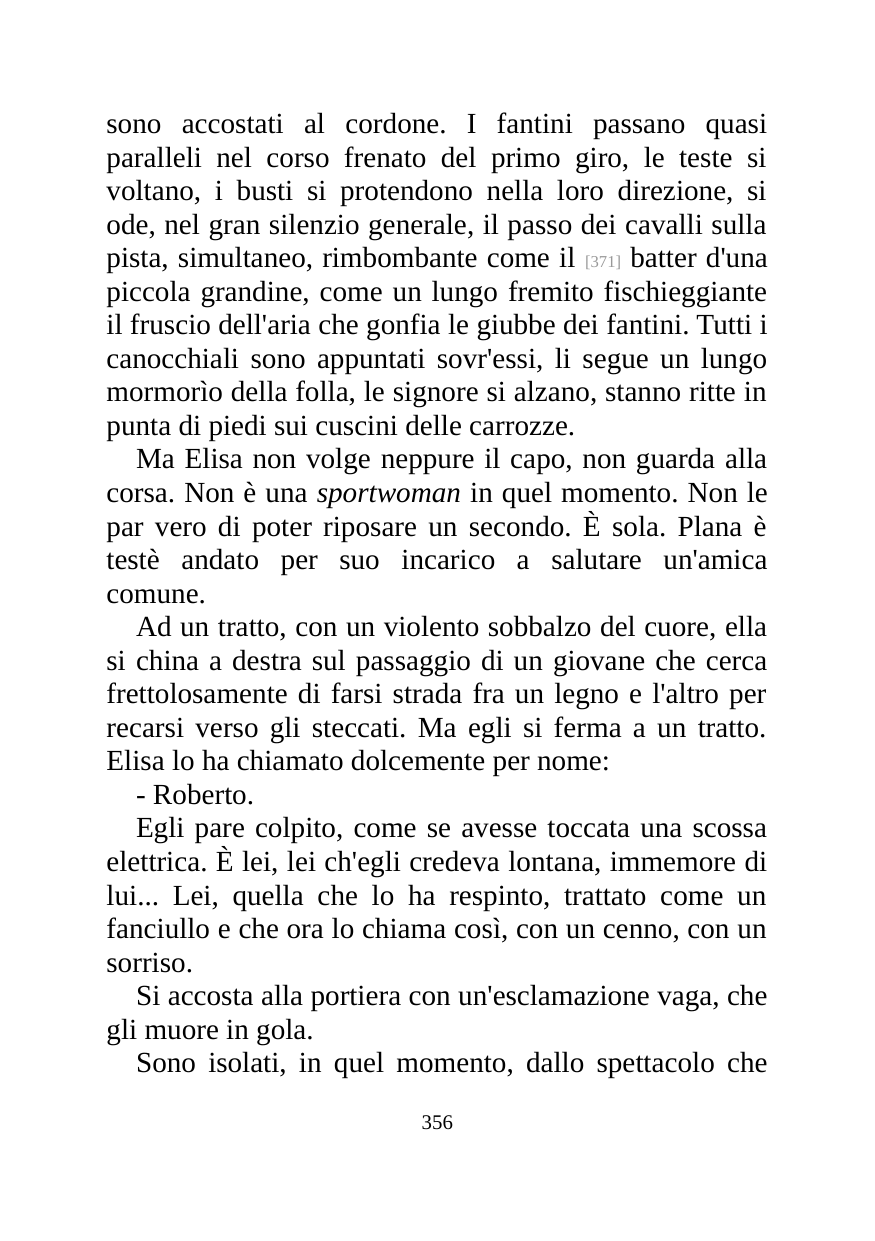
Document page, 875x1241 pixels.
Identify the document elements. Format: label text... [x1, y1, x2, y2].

text sono accostati al cordone. I fantini passano quasi paralleli nel corso frenato del primo giro, le teste si voltano, i busti si protendono nella loro direzione, si ode, nel gran silenzio generale, il passo dei cavalli sulla pista, simultaneo, rimbombante come il [371] batter d'una piccola grandine, come un lungo fremito fischieggiante il fruscio dell'aria che gonfia le giubbe dei fantini. Tutti i canocchiali sono appuntati sovr'essi, li segue un lungo mormorìo della folla, le signore si alzano, stanno ritte in punta di piedi sui cuscini delle carrozze. [106, 106, 768, 442]
text - Roberto. [106, 777, 768, 811]
text Si accosta alla portiera con un'esclamazione vaga, che gli muore in gola. [106, 978, 768, 1045]
text Egli pare colpito, come se avesse toccata una scossa elettrica. È lei, lei ch'egli credeva lontana, immemore di lui... Lei, quella che lo ha respinto, trattato come un fanciullo e che ora lo chiama così, con un cenno, con un sorriso. [106, 811, 768, 978]
text Ad un tratto, con un violento sobbalzo del cuore, ella si china a destra sul passaggio di un giovane che cerca frettolosamente di farsi strada fra un legno e l'altro per recarsi verso gli steccati. Ma egli si ferma a un tratto. Elisa lo ha chiamato dolcemente per nome: [106, 609, 768, 777]
text Ma Elisa non volge neppure il capo, non guarda alla corsa. Non è una sportwoman in quel momento. Non le par vero di poter riposare un secondo. È sola. Plana è testè andato per suo incarico a salutare un'amica comune. [106, 442, 768, 609]
text Sono isolati, in quel momento, dallo spettacolo che [106, 1045, 768, 1079]
